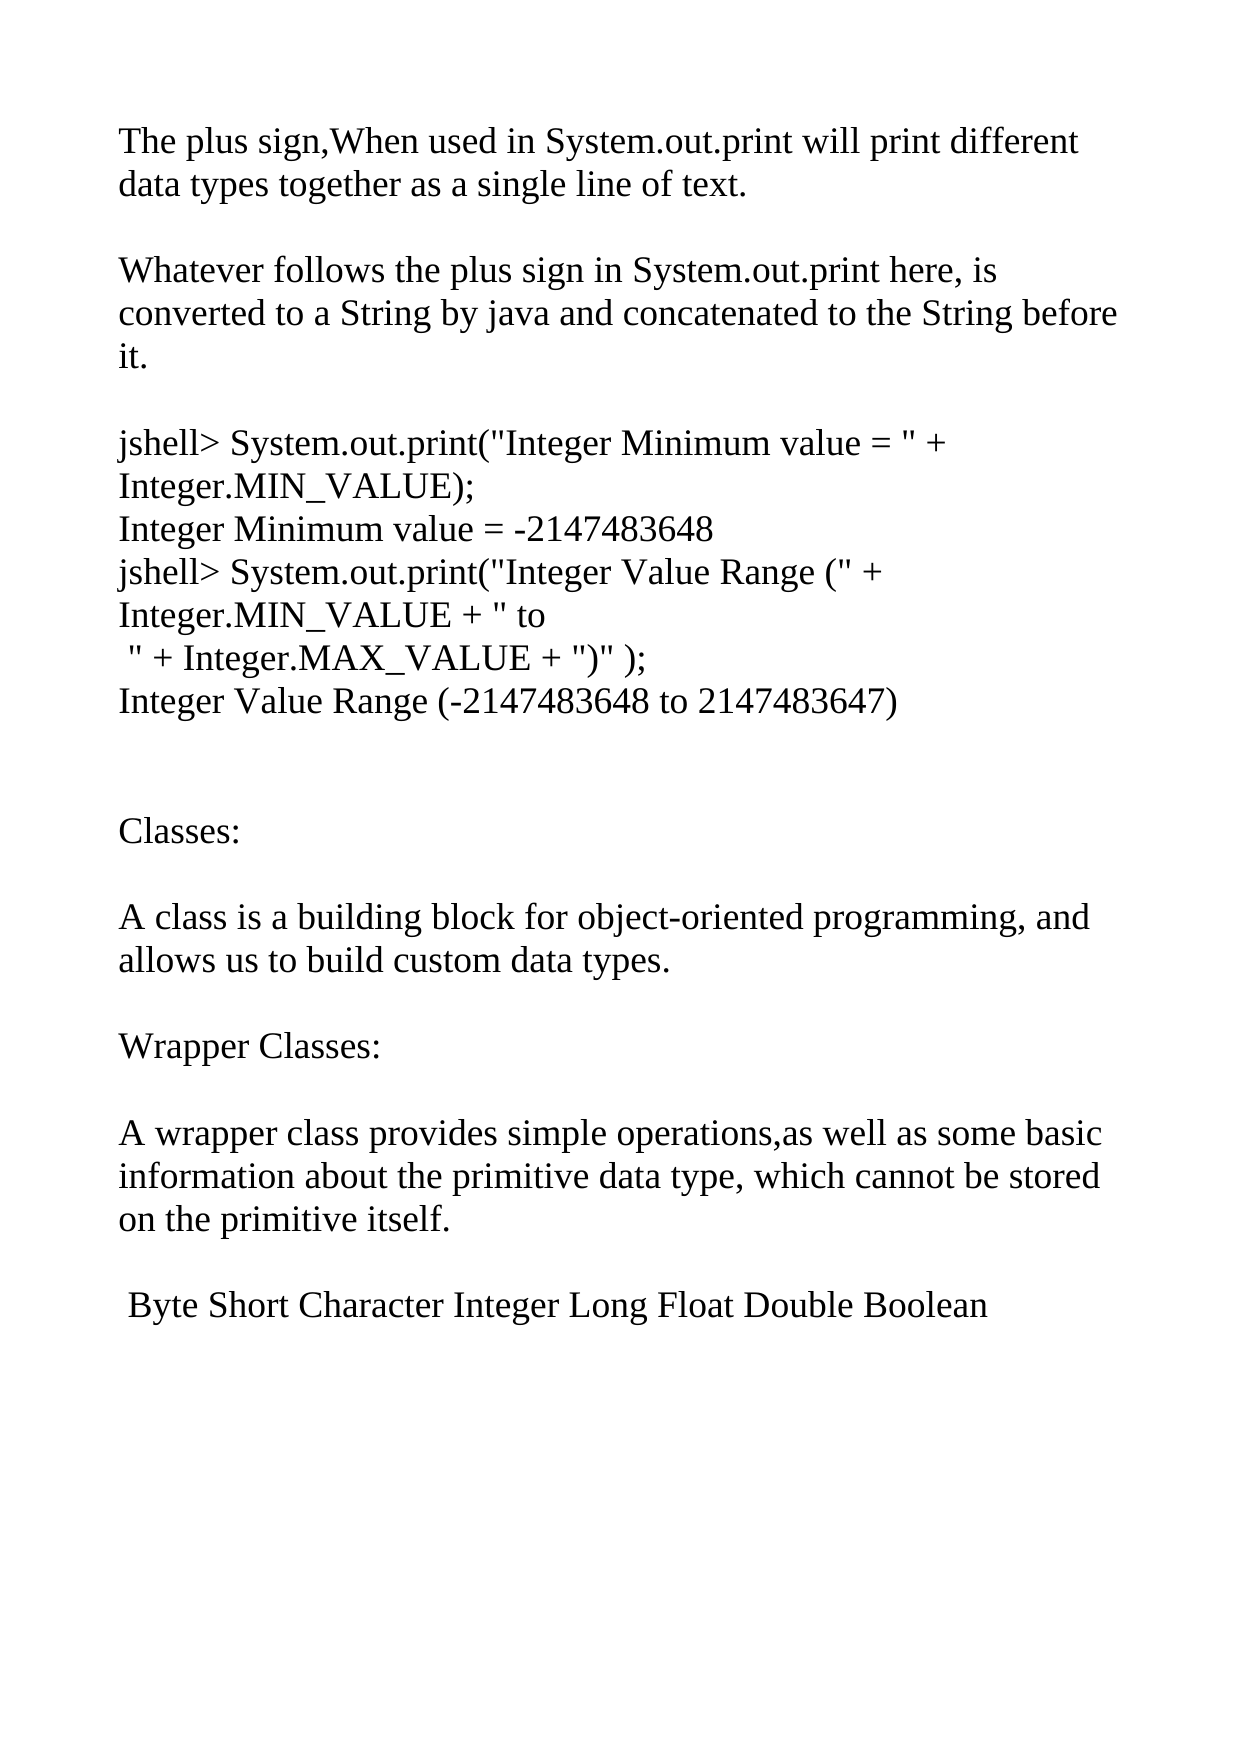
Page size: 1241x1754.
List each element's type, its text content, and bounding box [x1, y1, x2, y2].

text The plus sign,When used in System.out.print will print different data types together as a single line of text. [118, 118, 1122, 204]
text jshell> System.out.print("Integer Value Range (" + Integer.MIN_VALUE + " to [118, 549, 1122, 636]
text Integer Value Range (-2147483648 to 2147483647) [118, 679, 1122, 722]
text A class is a building block for object-oriented programming, and allows us to build custom data types. [118, 894, 1122, 981]
text Whatever follows the plus sign in System.out.print here, is converted to a String by java and concatenated to the String before it. [118, 247, 1122, 377]
text Integer Minimum value = -2147483648 [118, 506, 1122, 549]
text Wrapper Classes: [118, 1024, 1122, 1067]
text Classes: [118, 808, 1122, 851]
text A wrapper class provides simple operations,as well as some basic information about the primitive data type, which cannot be stored on the primitive itself. [118, 1110, 1122, 1239]
text Byte Short Character Integer Long Float Double Boolean [118, 1282, 1122, 1326]
text jshell> System.out.print("Integer Minimum value = " + Integer.MIN_VALUE); [118, 420, 1122, 506]
text " + Integer.MAX_VALUE + ")" ); [118, 636, 1122, 679]
